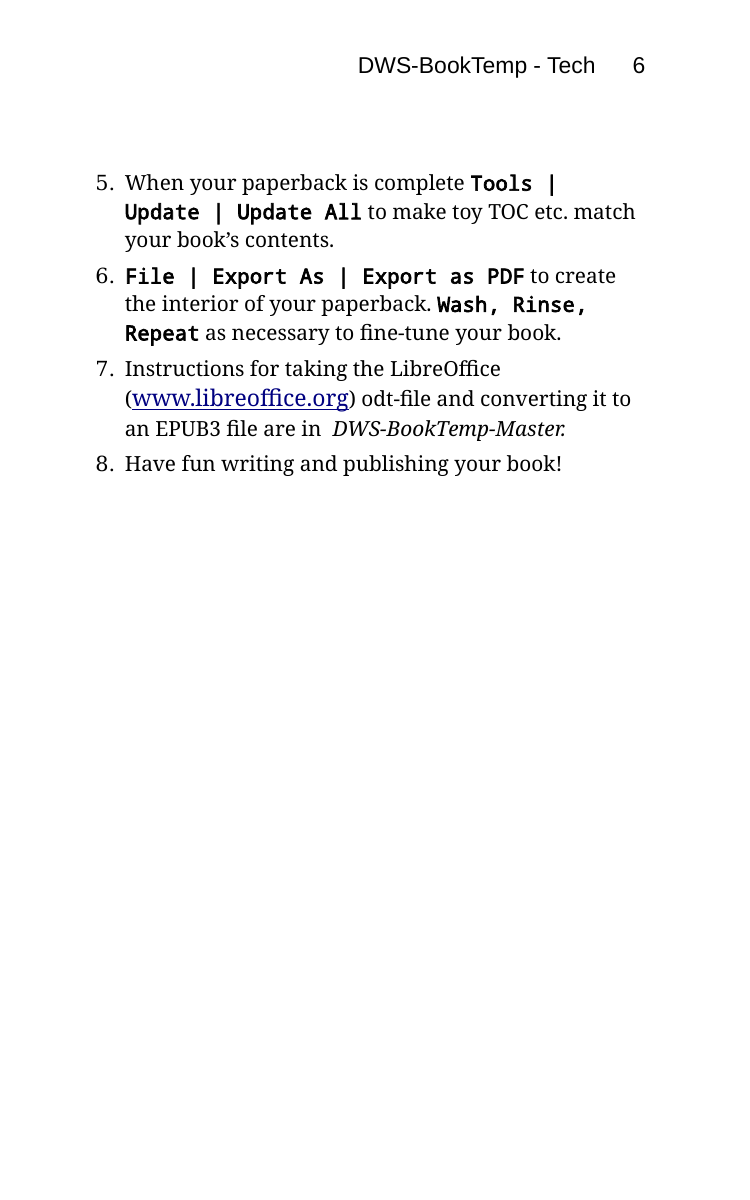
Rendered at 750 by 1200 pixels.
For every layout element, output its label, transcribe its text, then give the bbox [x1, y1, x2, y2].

list Have fun writing and publishing your book! [88, 449, 645, 478]
list Instructions for taking the LibreOffice (www.libreoffice.org) odt-file and converting it to an EPUB3 file are in DWS-BookTemp-Master. [88, 354, 645, 442]
list When your paperback is complete Tools | Update | Update All to make toy TOC etc. match your book’s contents. [88, 168, 645, 254]
list File | Export As | Export as PDF to create the interior of your paperback. Wash, Rinse, Repeat as necessary to fine-tune your book. [88, 261, 645, 346]
